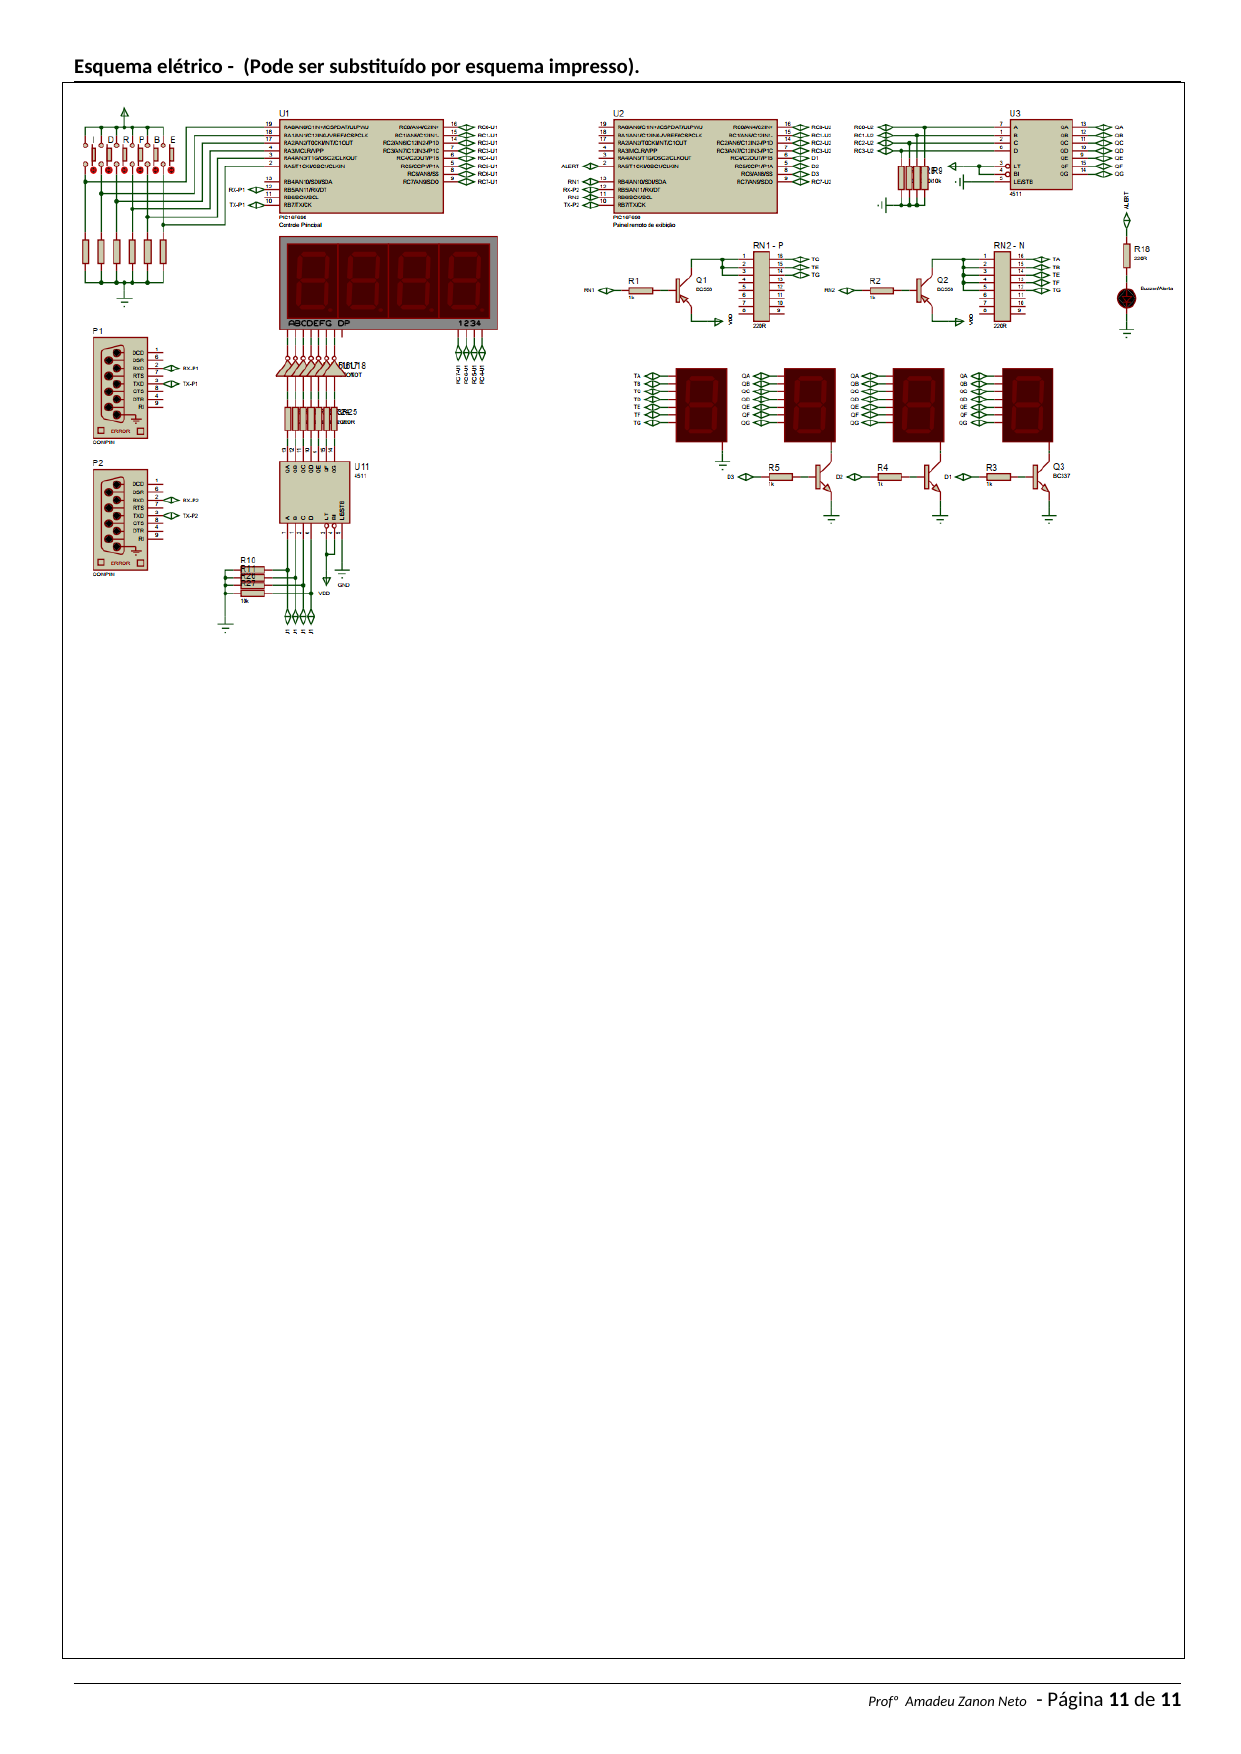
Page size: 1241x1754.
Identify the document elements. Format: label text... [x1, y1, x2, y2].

picture [73, 106, 1174, 634]
text Esquema elétrico - (Pode ser substituído por esquema impresso). [74, 54, 1181, 81]
table_header [63, 83, 1184, 1658]
